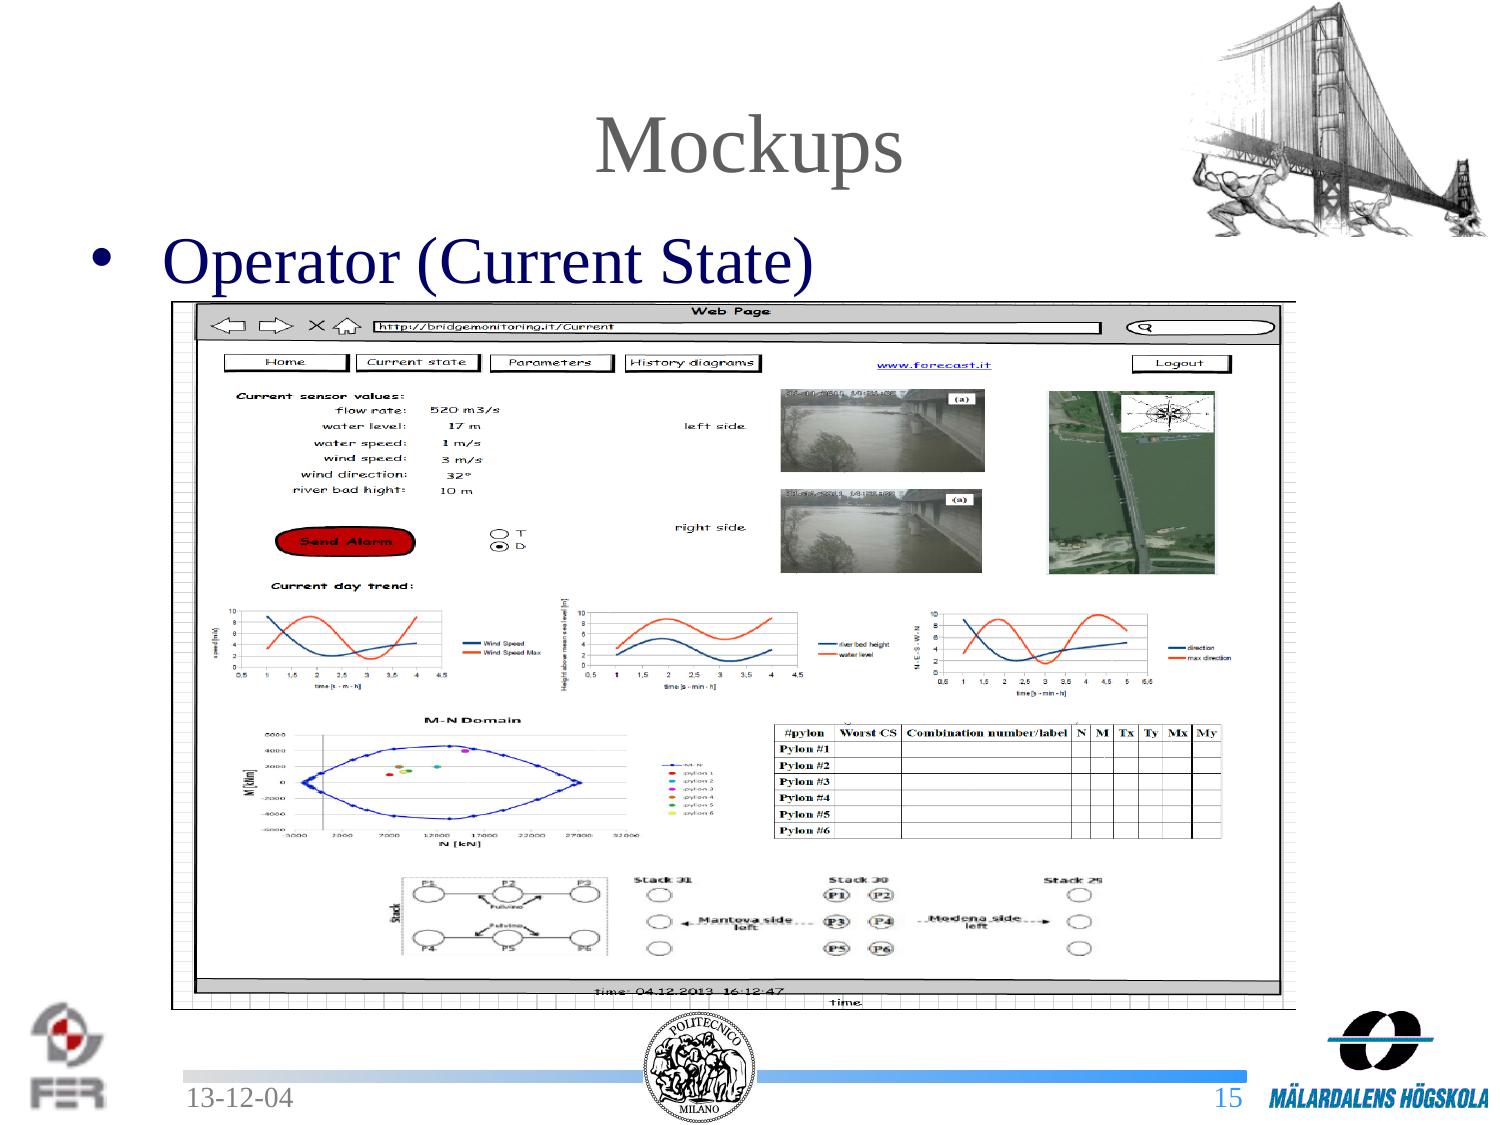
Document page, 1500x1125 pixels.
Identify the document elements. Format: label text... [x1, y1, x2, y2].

picture [1435, 1096, 1441, 1104]
list Operator (Current State) [75, 209, 1426, 952]
title Mockups [75, 45, 1175, 209]
picture [643, 1011, 757, 1123]
picture [1368, 1093, 1374, 1104]
picture [29, 987, 107, 1125]
picture [171, 301, 1296, 1010]
picture [1454, 1091, 1459, 1108]
picture [1175, 0, 1488, 237]
text_box [1186, 1070, 1258, 1114]
text_box 13-12-04 [171, 1070, 396, 1114]
picture [1269, 1011, 1488, 1108]
